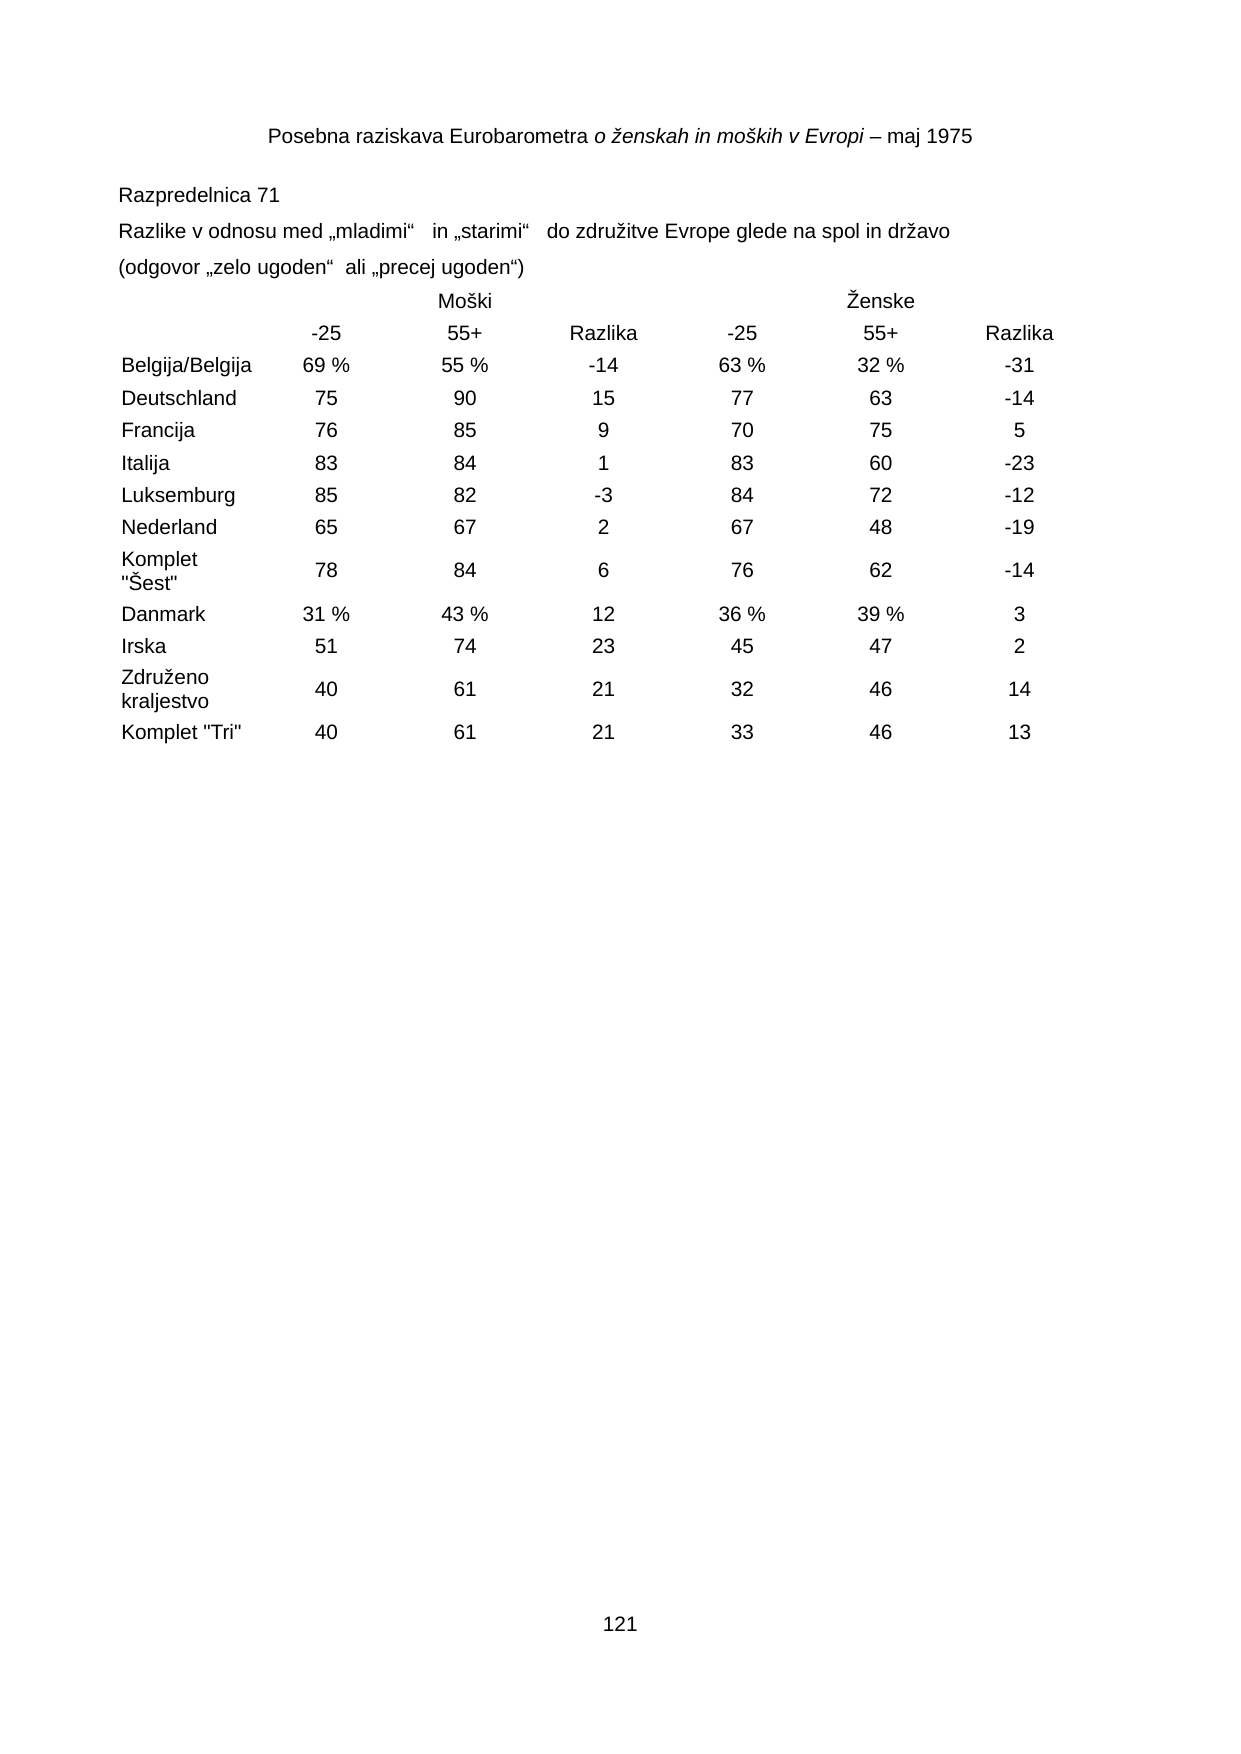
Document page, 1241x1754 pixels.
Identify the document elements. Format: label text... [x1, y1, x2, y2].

table_cell Deutschland [118, 381, 257, 414]
table_cell -14 [950, 544, 1089, 597]
table_cell Nederland [118, 511, 257, 543]
table_cell Združeno kraljestvo [118, 662, 257, 716]
table_cell 36 % [673, 597, 811, 629]
table_cell 65 [257, 511, 395, 543]
table_cell 67 [673, 511, 811, 543]
table_cell 55+ [811, 317, 950, 349]
table_cell -14 [950, 381, 1089, 414]
table_cell 69 % [257, 349, 395, 381]
table_cell 33 [673, 716, 811, 748]
table_cell 31 % [257, 597, 395, 629]
table_cell 40 [257, 662, 395, 716]
text (odgovor „zelo ugoden“ ali „precej ugoden“) [118, 254, 1122, 278]
table_cell 21 [534, 662, 673, 716]
table_cell 82 [395, 479, 534, 511]
table_cell Razlika [534, 317, 673, 349]
table_cell -19 [950, 511, 1089, 543]
table_cell 51 [257, 630, 395, 662]
table_cell 83 [257, 446, 395, 479]
table_cell 39 % [811, 597, 950, 629]
table_cell 14 [950, 662, 1089, 716]
table_cell 15 [534, 381, 673, 414]
table_cell Komplet "Tri" [118, 716, 257, 748]
table_cell -14 [534, 349, 673, 381]
table_cell Italija [118, 446, 257, 479]
table_cell -25 [673, 317, 811, 349]
table_cell Komplet "Šest" [118, 544, 257, 597]
table_cell 61 [395, 662, 534, 716]
table_cell 76 [257, 414, 395, 446]
table_cell 48 [811, 511, 950, 543]
table_cell 9 [534, 414, 673, 446]
table_cell 85 [257, 479, 395, 511]
text Razpredelnica 71 [118, 183, 1122, 207]
table_cell 46 [811, 662, 950, 716]
table_cell 62 [811, 544, 950, 597]
table_cell 55 % [395, 349, 534, 381]
table_cell -3 [534, 479, 673, 511]
table_cell 2 [950, 630, 1089, 662]
table_cell Luksemburg [118, 479, 257, 511]
table_cell 85 [395, 414, 534, 446]
table_cell Belgija/Belgija [118, 349, 257, 381]
table_cell 72 [811, 479, 950, 511]
table_cell 84 [395, 446, 534, 479]
table_cell 40 [257, 716, 395, 748]
table_cell 6 [534, 544, 673, 597]
table_cell 70 [673, 414, 811, 446]
table_header Moški [257, 284, 673, 317]
table_cell 75 [811, 414, 950, 446]
table_cell 13 [950, 716, 1089, 748]
table_cell Razlika [950, 317, 1089, 349]
table_cell 32 [673, 662, 811, 716]
text Razlike v odnosu med „mladimi“ in „starimi“ do združitve Evrope glede na spol in državo [118, 219, 1122, 243]
table_cell 47 [811, 630, 950, 662]
table_cell 46 [811, 716, 950, 748]
table_cell Francija [118, 414, 257, 446]
table_cell Irska [118, 630, 257, 662]
table_cell 3 [950, 597, 1089, 629]
table_cell 83 [673, 446, 811, 479]
table_cell -31 [950, 349, 1089, 381]
table_cell 43 % [395, 597, 534, 629]
table_cell [118, 317, 257, 349]
table_cell 23 [534, 630, 673, 662]
table_cell 60 [811, 446, 950, 479]
table_cell 63 [811, 381, 950, 414]
table_cell 12 [534, 597, 673, 629]
table_cell 77 [673, 381, 811, 414]
table_cell 5 [950, 414, 1089, 446]
table_cell 84 [395, 544, 534, 597]
table_cell 2 [534, 511, 673, 543]
table_cell 32 % [811, 349, 950, 381]
table_cell 45 [673, 630, 811, 662]
table_cell 21 [534, 716, 673, 748]
table_cell 90 [395, 381, 534, 414]
table_header Ženske [673, 284, 1089, 317]
table_cell 84 [673, 479, 811, 511]
table_cell 76 [673, 544, 811, 597]
table_cell 1 [534, 446, 673, 479]
table_cell -25 [257, 317, 395, 349]
table_cell 61 [395, 716, 534, 748]
table_cell 74 [395, 630, 534, 662]
table_header [118, 284, 257, 317]
table_cell 55+ [395, 317, 534, 349]
table_cell Danmark [118, 597, 257, 629]
table_cell -23 [950, 446, 1089, 479]
table_cell -12 [950, 479, 1089, 511]
table_cell 63 % [673, 349, 811, 381]
table_cell 78 [257, 544, 395, 597]
table_cell 67 [395, 511, 534, 543]
table_cell 75 [257, 381, 395, 414]
